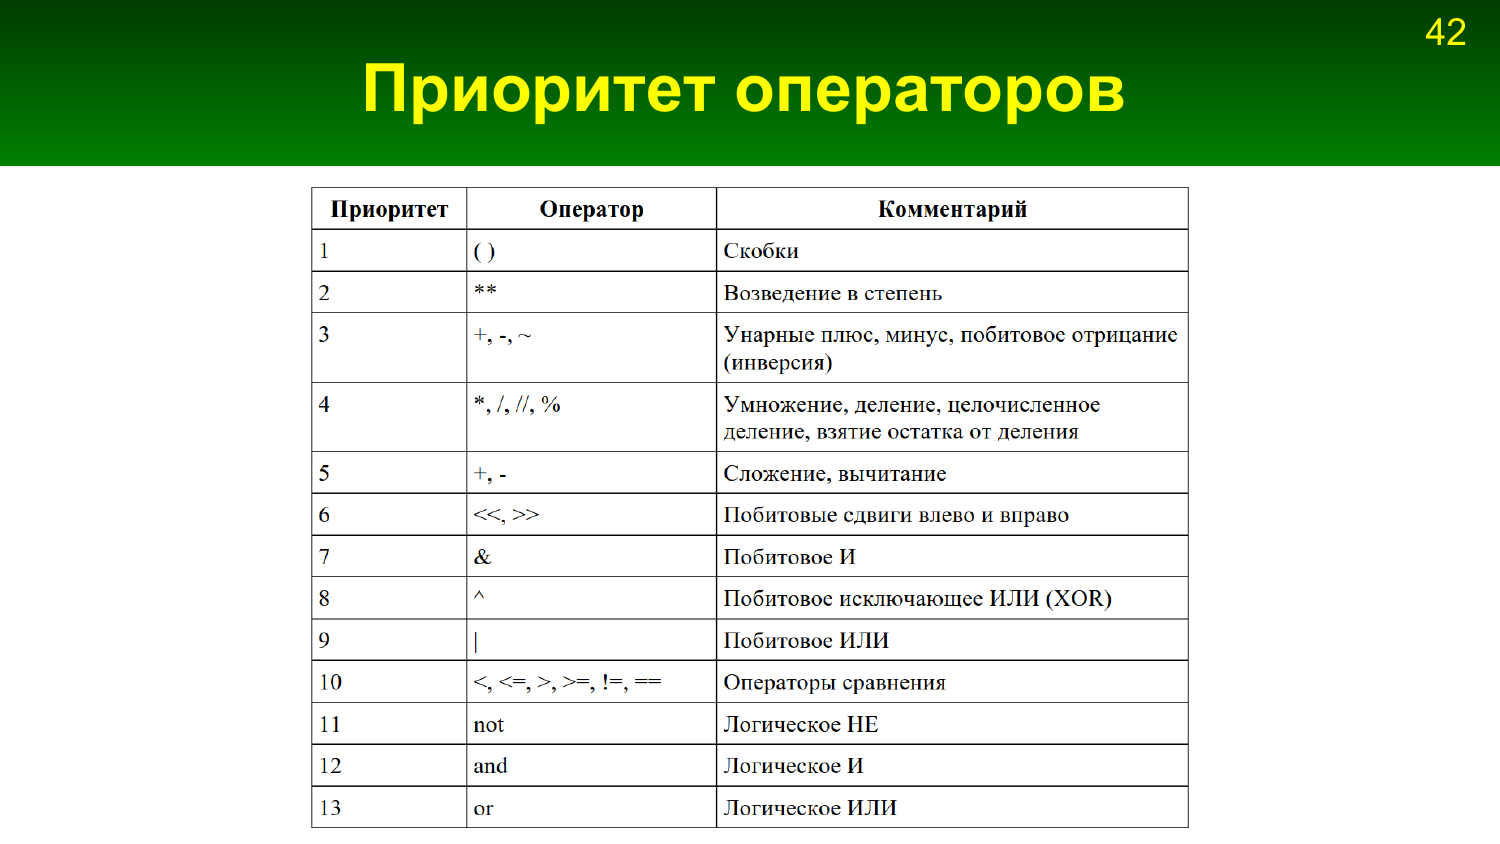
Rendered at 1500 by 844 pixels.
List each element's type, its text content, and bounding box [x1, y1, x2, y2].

picture [307, 183, 1193, 832]
title Приоритет операторов [11, 0, 1477, 173]
